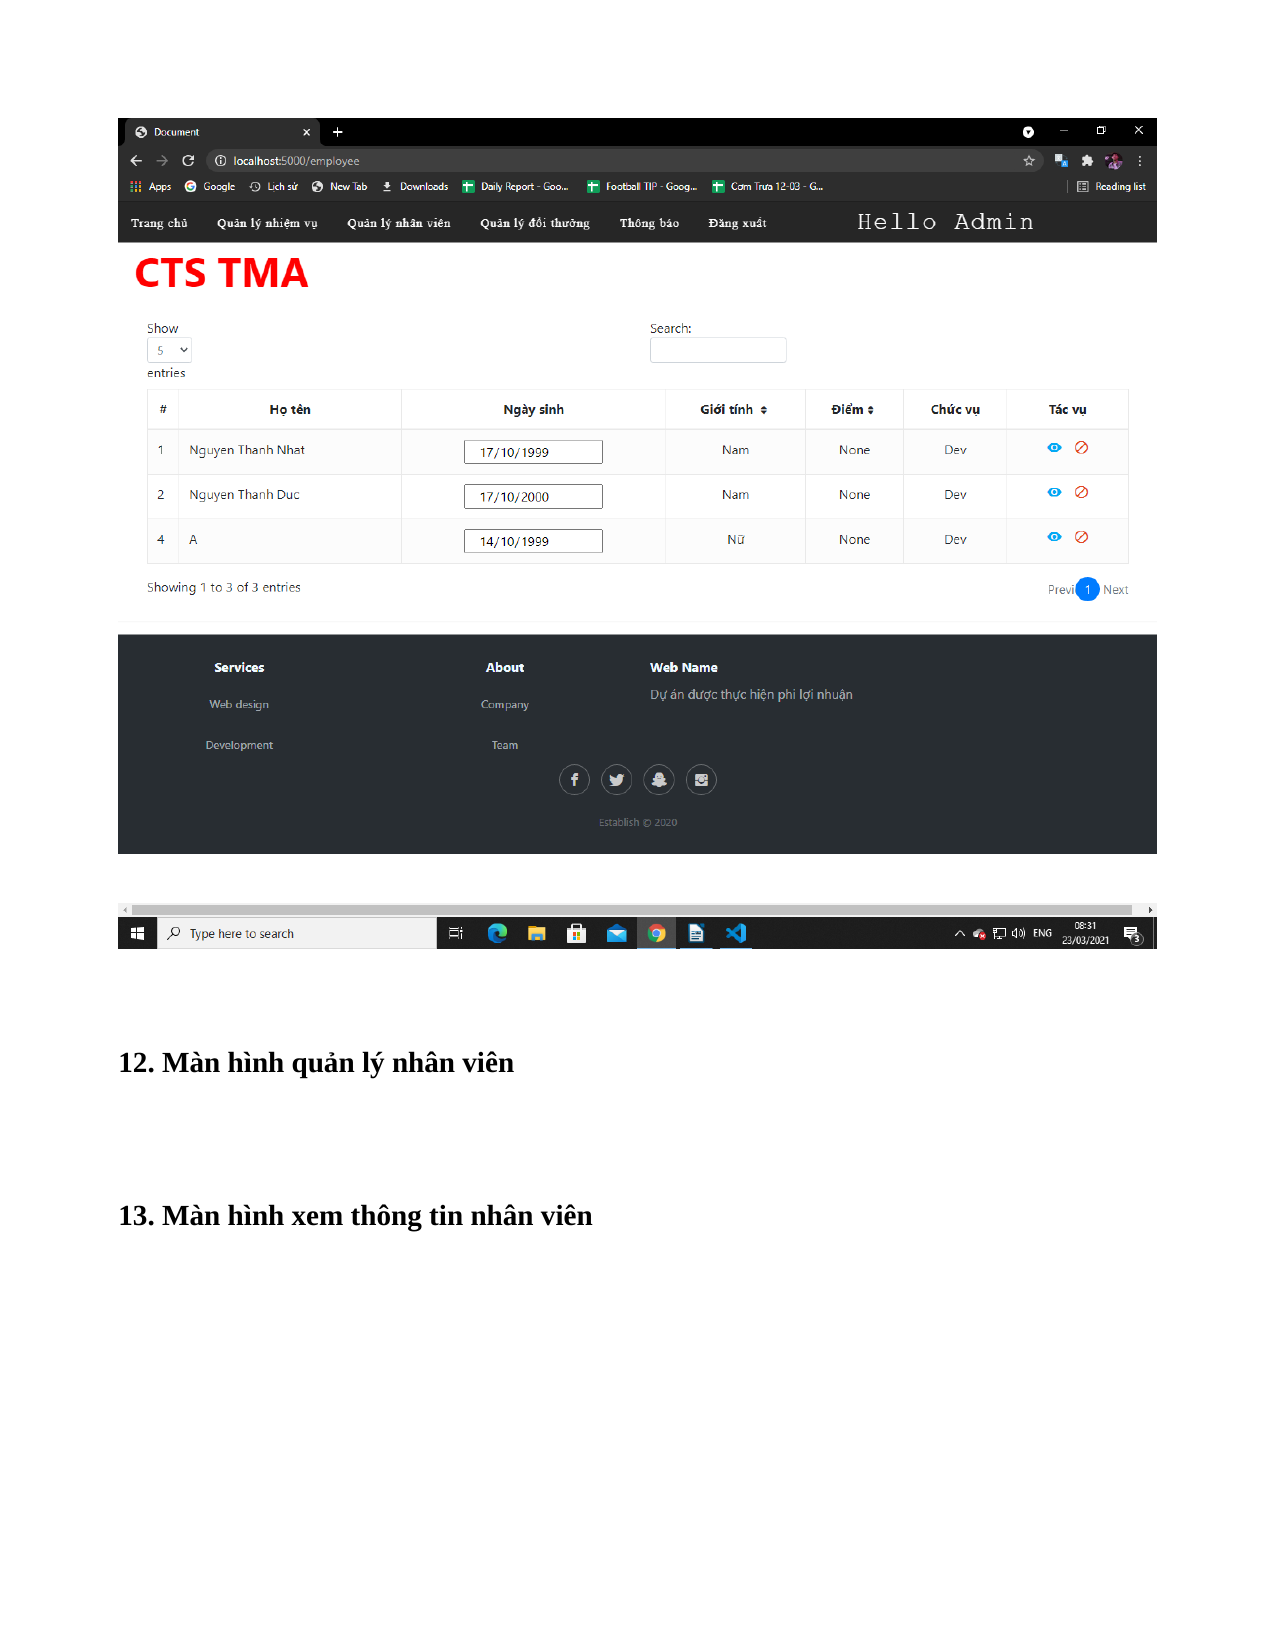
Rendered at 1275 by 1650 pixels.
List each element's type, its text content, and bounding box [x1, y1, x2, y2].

text 13. Màn hình xem thông tin nhân viên [118, 1198, 1157, 1232]
text 12. Màn hình quản lý nhân viên [118, 1045, 1157, 1078]
